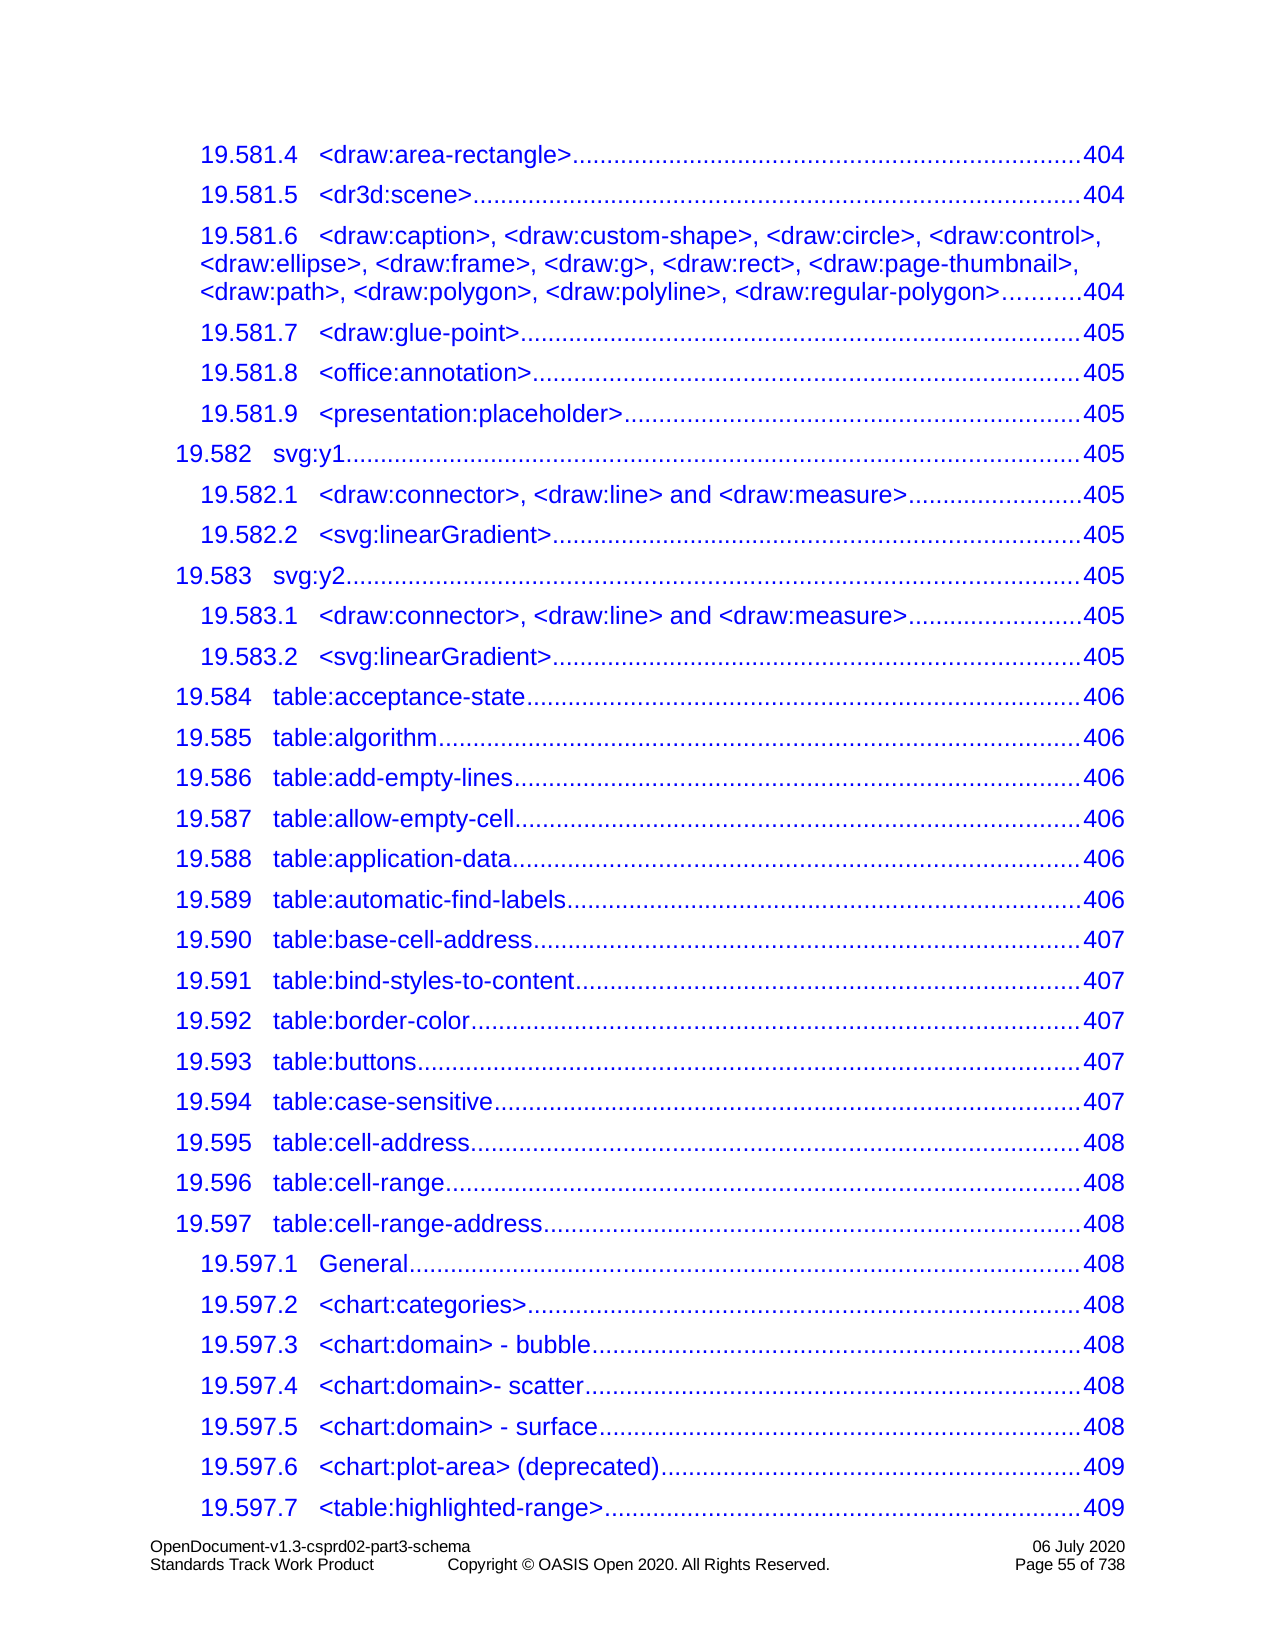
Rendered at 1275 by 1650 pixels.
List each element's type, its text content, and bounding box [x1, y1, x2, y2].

text 19.586 table:add-empty-lines 406 [175, 764, 1125, 792]
text 19.597 table:cell-range-address 408 [175, 1210, 1125, 1238]
text 19.583 svg:y2 405 [175, 562, 1125, 589]
text 19.597.2 <chart:categories> 408 [200, 1291, 1125, 1319]
text 19.592 table:border-color 407 [175, 1007, 1125, 1035]
text 19.583.2 <svg:linearGradient> 405 [200, 643, 1125, 671]
text 19.591 table:bind-styles-to-content 407 [175, 967, 1125, 995]
text 19.582.2 <svg:linearGradient> 405 [200, 521, 1125, 549]
text 19.587 table:allow-empty-cell 406 [175, 805, 1125, 833]
text 19.581.8 <office:annotation> 405 [200, 359, 1125, 387]
text 19.597.7 <table:highlighted-range> 409 [200, 1493, 1125, 1522]
text 19.581.7 <draw:glue-point> 405 [200, 318, 1125, 346]
text 19.588 table:application-data 406 [175, 845, 1125, 873]
text 19.583.1 <draw:connector>, <draw:line> and <draw:measure> 405 [200, 602, 1125, 630]
text 19.585 table:algorithm 406 [175, 724, 1125, 752]
text 19.597.5 <chart:domain> - surface 408 [200, 1412, 1125, 1441]
text 19.582 svg:y1 405 [175, 440, 1125, 468]
text 19.581.5 <dr3d:scene> 404 [200, 181, 1125, 209]
text 19.597.6 <chart:plot-area> (deprecated) 409 [200, 1453, 1125, 1481]
text 19.581.9 <presentation:placeholder> 405 [200, 399, 1125, 427]
text 19.595 table:cell-address 408 [175, 1129, 1125, 1157]
text 19.594 table:case-sensitive 407 [175, 1088, 1125, 1116]
text 19.596 table:cell-range 408 [175, 1169, 1125, 1197]
text 19.597.3 <chart:domain> - bubble 408 [200, 1331, 1125, 1359]
text 19.590 table:base-cell-address 407 [175, 926, 1125, 954]
text 19.582.1 <draw:connector>, <draw:line> and <draw:measure> 405 [200, 481, 1125, 508]
text 19.584 table:acceptance-state 406 [175, 683, 1125, 711]
text 19.593 table:buttons 407 [175, 1048, 1125, 1076]
text 19.597.1 General 408 [200, 1250, 1125, 1278]
text 19.581.6 <draw:caption>, <draw:custom-shape>, <draw:circle>, <draw:control>, <draw:ellipse>, <draw:frame>, <draw:g>, <draw:rect>, <draw:page-thumbnail>, <draw:path>, <draw:polygon>, <draw:polyline>, <draw:regular-polygon> 404 [200, 222, 1125, 306]
text 19.597.4 <chart:domain>- scatter 408 [200, 1372, 1125, 1400]
text 19.581.4 <draw:area-rectangle> 404 [200, 141, 1125, 169]
text 19.589 table:automatic-find-labels 406 [175, 886, 1125, 914]
